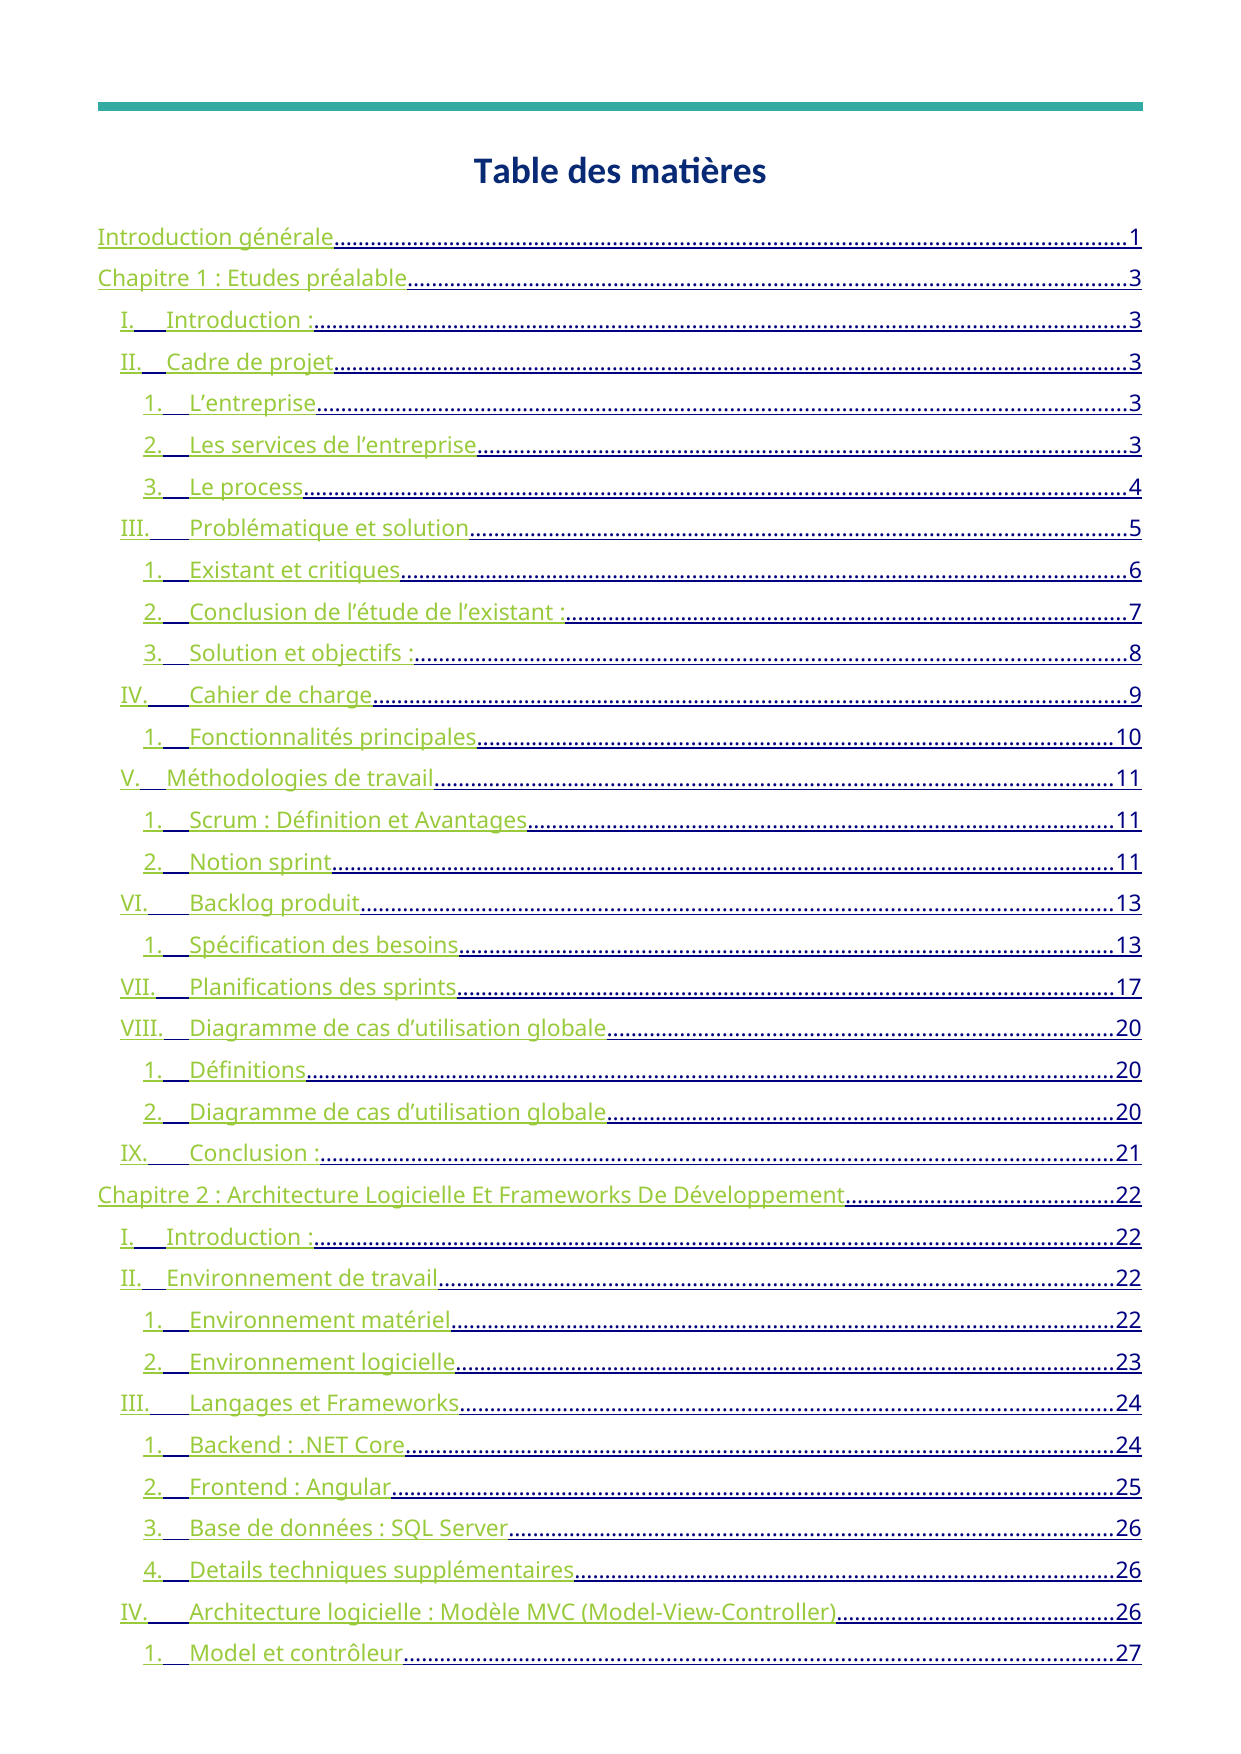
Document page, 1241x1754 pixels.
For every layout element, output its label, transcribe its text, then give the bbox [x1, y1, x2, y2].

text Chapitre 1 : Etudes préalable 3 [97, 262, 1143, 293]
text IV. Architecture logicielle : Modèle MVC (Model-View-Controller) 26 [120, 1595, 1143, 1627]
text 4. Details techniques supplémentaires 26 [143, 1554, 1143, 1585]
text 2. Conclusion de l’étude de l’existant : 7 [143, 595, 1143, 627]
text 1. L’entreprise 3 [143, 387, 1143, 418]
text 1. Environnement matériel 22 [143, 1304, 1143, 1335]
text II. Environnement de travail 22 [120, 1262, 1143, 1293]
text VII. Planifications des sprints 17 [120, 970, 1143, 1002]
text IV. Cahier de charge 9 [120, 679, 1143, 710]
text IX. Conclusion : 21 [120, 1137, 1143, 1168]
text 3. Le process 4 [143, 470, 1143, 502]
text 1. Scrum : Définition et Avantages 11 [143, 804, 1143, 835]
text I. Introduction : 22 [120, 1220, 1143, 1252]
text III. Problématique et solution 5 [120, 512, 1143, 543]
text VI. Backlog produit 13 [120, 887, 1143, 918]
text III. Langages et Frameworks 24 [120, 1387, 1143, 1418]
text Introduction générale 1 [97, 220, 1143, 252]
text 1. Backend : .NET Core 24 [143, 1429, 1143, 1460]
text Chapitre 2 : Architecture Logicielle Et Frameworks De Développement 22 [97, 1179, 1143, 1210]
text 2. Frontend : Angular 25 [143, 1470, 1143, 1502]
text VIII. Diagramme de cas d’utilisation globale 20 [120, 1012, 1143, 1043]
text Table des matières [97, 147, 1143, 193]
text 3. Base de données : SQL Server 26 [143, 1512, 1143, 1543]
text 2. Environnement logicielle 23 [143, 1345, 1143, 1377]
text I. Introduction : 3 [120, 304, 1143, 335]
text 1. Définitions 20 [143, 1054, 1143, 1085]
text V. Méthodologies de travail 11 [120, 762, 1143, 793]
text 1. Fonctionnalités principales 10 [143, 720, 1143, 752]
text 3. Solution et objectifs : 8 [143, 637, 1143, 668]
text 1. Existant et critiques 6 [143, 554, 1143, 585]
text 2. Notion sprint 11 [143, 845, 1143, 877]
text 2. Diagramme de cas d’utilisation globale 20 [143, 1095, 1143, 1127]
text 2. Les services de l’entreprise 3 [143, 429, 1143, 460]
text II. Cadre de projet 3 [120, 345, 1143, 377]
text 1. Spécification des besoins 13 [143, 929, 1143, 960]
text 1. Model et contrôleur 27 [143, 1637, 1143, 1668]
